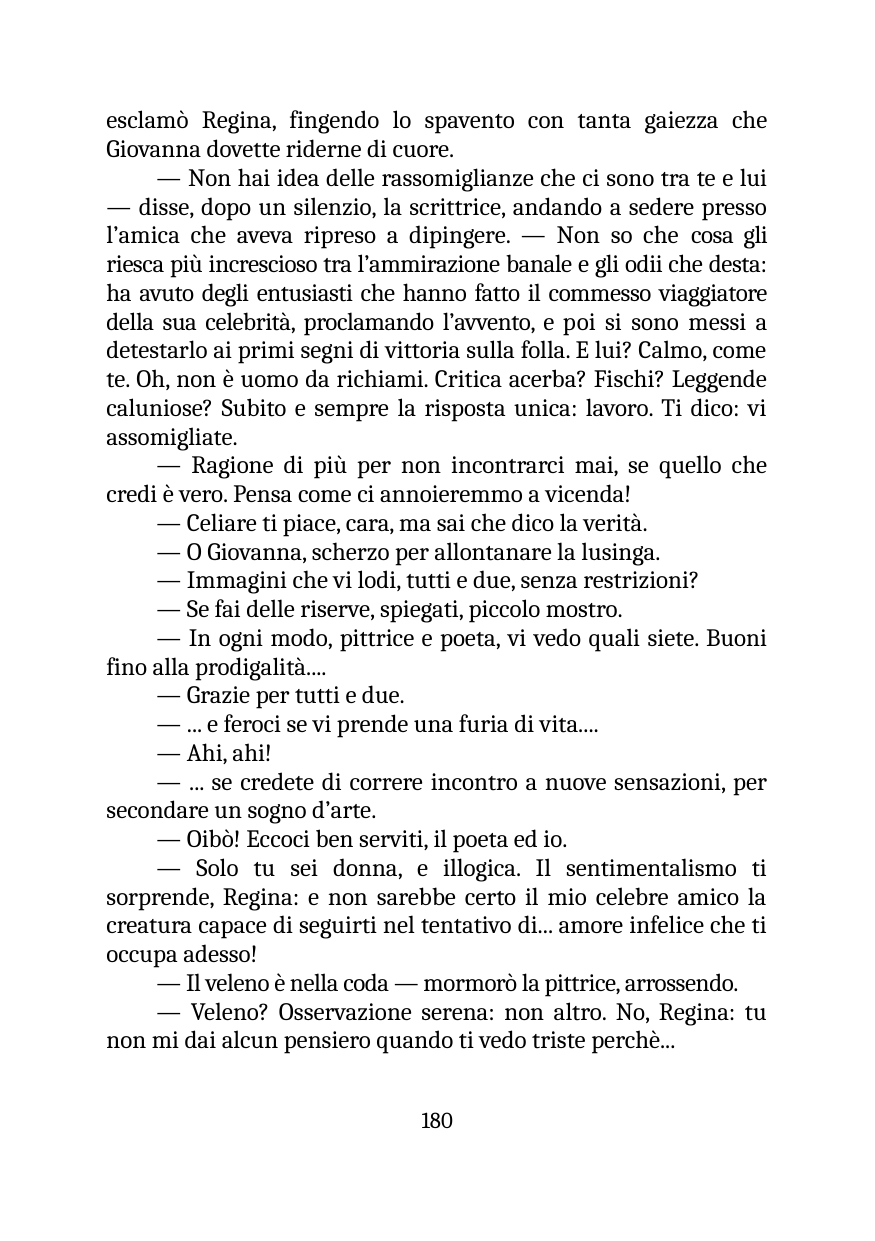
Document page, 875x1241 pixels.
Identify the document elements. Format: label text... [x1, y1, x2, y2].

text — ... se credete di correre incontro a nuove sensazioni, per secondare un sogno d’arte. [106, 767, 768, 825]
text — O Giovanna, scherzo per allontanare la lusinga. [106, 537, 768, 566]
text esclamò Regina, fingendo lo spavento con tanta gaiezza che Giovanna dovette riderne di cuore. [106, 106, 768, 164]
text — Grazie per tutti e due. [106, 681, 768, 710]
text — Ragione di più per non incontrarci mai, se quello che credi è vero. Pensa come ci annoieremmo a vicenda! [106, 451, 768, 509]
text — Oibò! Eccoci ben serviti, il poeta ed io. [106, 825, 768, 854]
text — Immagini che vi lodi, tutti e due, senza restrizioni? [106, 566, 768, 595]
text — ... e feroci se vi prende una furia di vita.... [106, 710, 768, 739]
text — Non hai idea delle rassomiglianze che ci sono tra te e lui — disse, dopo un silenzio, la scrittrice, andando a sedere presso l’amica che aveva ripreso a dipingere. — Non so che cosa gli riesca più increscioso tra l’ammirazione banale e gli odii che desta: ha avuto degli entusiasti che hanno fatto il commesso viaggiatore della sua celebrità, proclamando l’avvento, e poi si sono messi a detestarlo ai primi segni di vittoria sulla folla. E lui? Calmo, come te. Oh, non è uomo da richiami. Critica acerba? Fischi? Leggende caluniose? Subito e sempre la risposta unica: lavoro. Ti dico: vi assomigliate. [106, 164, 768, 451]
text — Solo tu sei donna, e illogica. Il sentimentalismo ti sorprende, Regina: e non sarebbe certo il mio celebre amico la creatura capace di seguirti nel tentativo di... amore infelice che ti occupa adesso! [106, 854, 768, 969]
text — Ahi, ahi! [106, 739, 768, 767]
text — Il veleno è nella coda — mormorò la pittrice, arrossendo. [106, 969, 768, 997]
text — Celiare ti piace, cara, ma sai che dico la verità. [106, 509, 768, 537]
text — In ogni modo, pittrice e poeta, vi vedo quali siete. Buoni fino alla prodigalità.... [106, 624, 768, 681]
text — Veleno? Osservazione serena: non altro. No, Regina: tu non mi dai alcun pensiero quando ti vedo triste perchè... [106, 997, 768, 1055]
text — Se fai delle riserve, spiegati, piccolo mostro. [106, 595, 768, 624]
